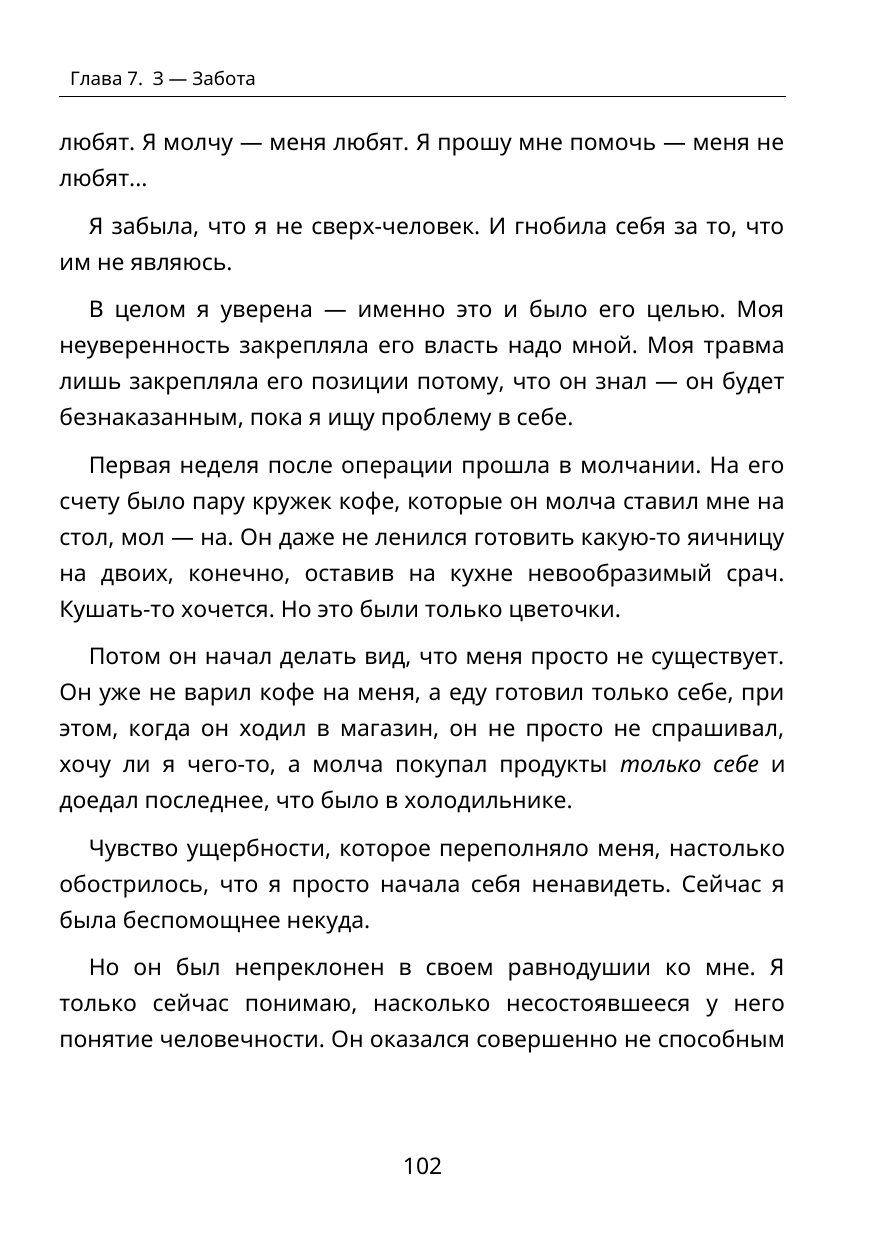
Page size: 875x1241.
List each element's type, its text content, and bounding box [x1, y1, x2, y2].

text Но он был непреклонен в своем равнодушии ко мне. Я только сейчас понимаю, насколько несостоявшееся у него понятие человечности. Он оказался совершенно не способным [59, 951, 786, 1054]
text Потом он начал делать вид, что меня просто не существует. Он уже не варил кофе на меня, а еду готовил только себе, при этом, когда он ходил в магазин, он не просто не спрашивал, хочу ли я чего-то, а молча покупал продукты только себе и доедал последнее, что было в холодильнике. [59, 640, 786, 815]
text Первая неделя после операции прошла в молчании. На его счету было пару кружек кофе, которые он молча ставил мне на стол, мол — на. Он даже не ленился готовить какую-то яичницу на двоих, конечно, оставив на кухне невообразимый срач. Кушать-то хочется. Но это были только цветочки. [59, 449, 786, 624]
text В целом я уверена — именно это и было его целью. Моя неуверенность закрепляла его власть надо мной. Моя травма лишь закрепляла его позиции потому, что он знал — он будет безнаказанным, пока я ищу проблему в себе. [59, 293, 786, 432]
text Чувство ущербности, которое переполняло меня, настолько обострилось, что я просто начала себя ненавидеть. Сейчас я была беспомощнее некуда. [59, 832, 786, 935]
text любят. Я молчу — меня любят. Я прошу мне помочь — меня не любят... [59, 126, 786, 193]
text Я забыла, что я не сверх-человек. И гнобила себя за то, что им не являюсь. [59, 210, 786, 277]
